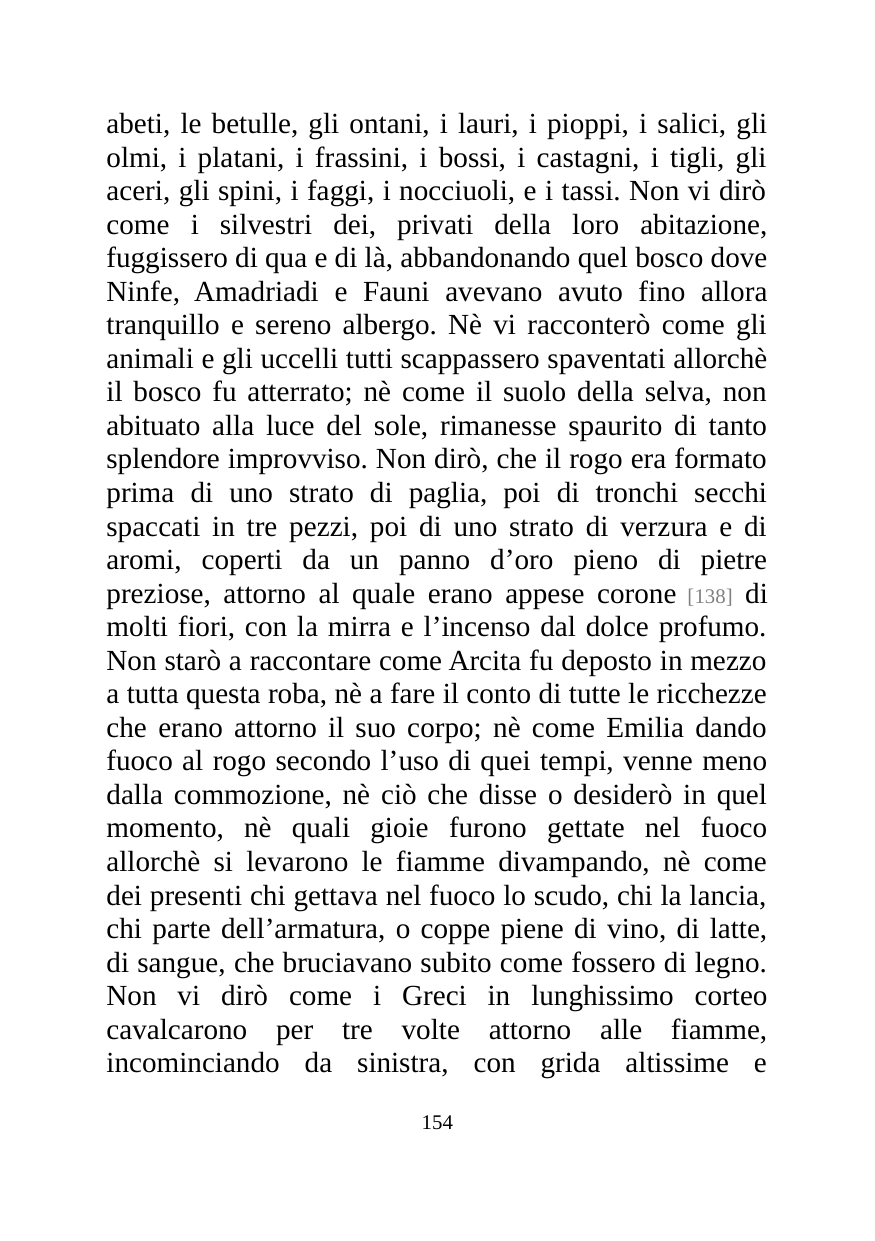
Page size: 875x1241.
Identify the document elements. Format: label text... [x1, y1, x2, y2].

text abeti, le betulle, gli ontani, i lauri, i pioppi, i salici, gli olmi, i platani, i frassini, i bossi, i castagni, i tigli, gli aceri, gli spini, i faggi, i nocciuoli, e i tassi. Non vi dirò come i silvestri dei, privati della loro abitazione, fuggissero di qua e di là, abbandonando quel bosco dove Ninfe, Amadriadi e Fauni avevano avuto fino allora tranquillo e sereno albergo. Nè vi racconterò come gli animali e gli uccelli tutti scappassero spaventati allorchè il bosco fu atterrato; nè come il suolo della selva, non abituato alla luce del sole, rimanesse spaurito di tanto splendore improvviso. Non dirò, che il rogo era formato prima di uno strato di paglia, poi di tronchi secchi spaccati in tre pezzi, poi di uno strato di verzura e di aromi, coperti da un panno d’oro pieno di pietre preziose, attorno al quale erano appese corone [138] di molti fiori, con la mirra e l’incenso dal dolce profumo. Non starò a raccontare come Arcita fu deposto in mezzo a tutta questa roba, nè a fare il conto di tutte le ricchezze che erano attorno il suo corpo; nè come Emilia dando fuoco al rogo secondo l’uso di quei tempi, venne meno dalla commozione, nè ciò che disse o desiderò in quel momento, nè quali gioie furono gettate nel fuoco allorchè si levarono le fiamme divampando, nè come dei presenti chi gettava nel fuoco lo scudo, chi la lancia, chi parte dell’armatura, o coppe piene di vino, di latte, di sangue, che bruciavano subito come fossero di legno. Non vi dirò come i Greci in lunghissimo corteo cavalcarono per tre volte attorno alle fiamme, incominciando da sinistra, con grida altissime e [106, 106, 768, 1079]
